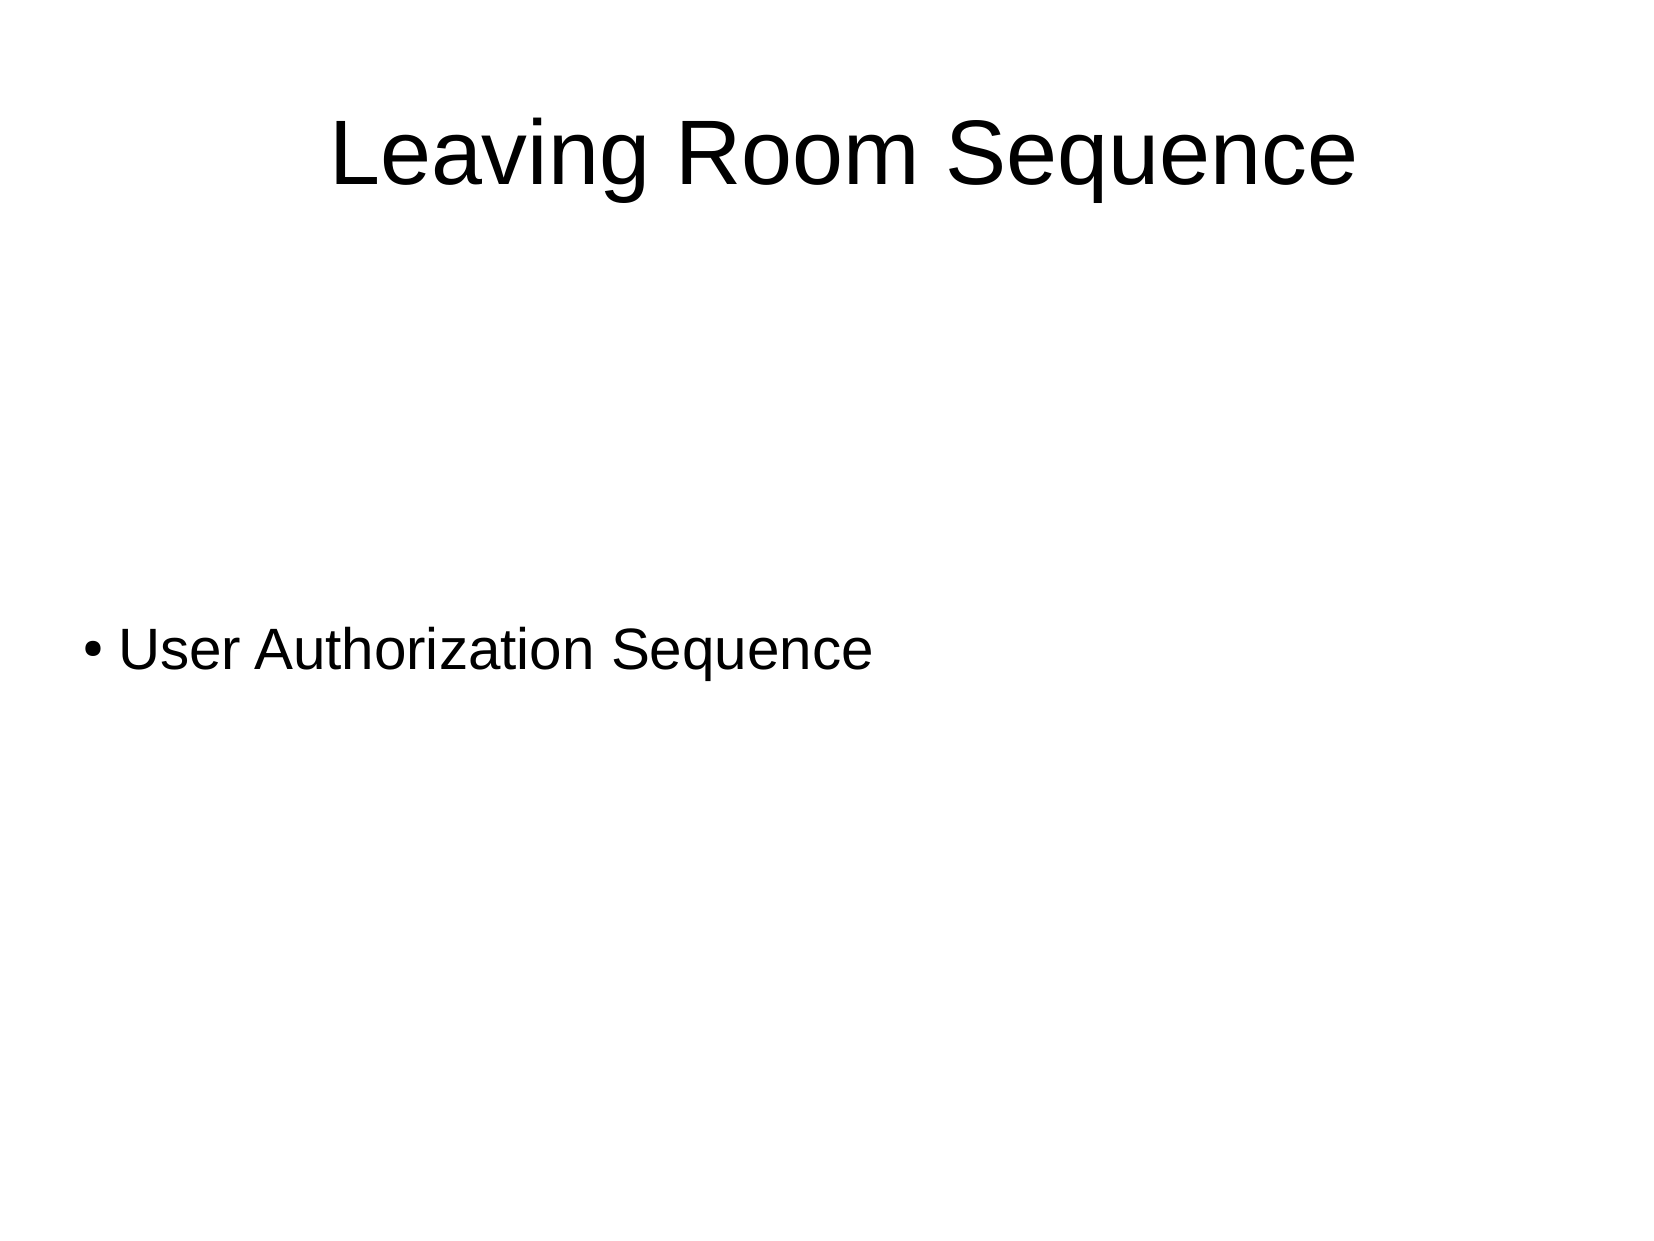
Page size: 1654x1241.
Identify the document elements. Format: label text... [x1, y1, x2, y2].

title Leaving Room Sequence [82, 49, 1571, 238]
subtitle User Authorization Sequence [82, 238, 1571, 1062]
